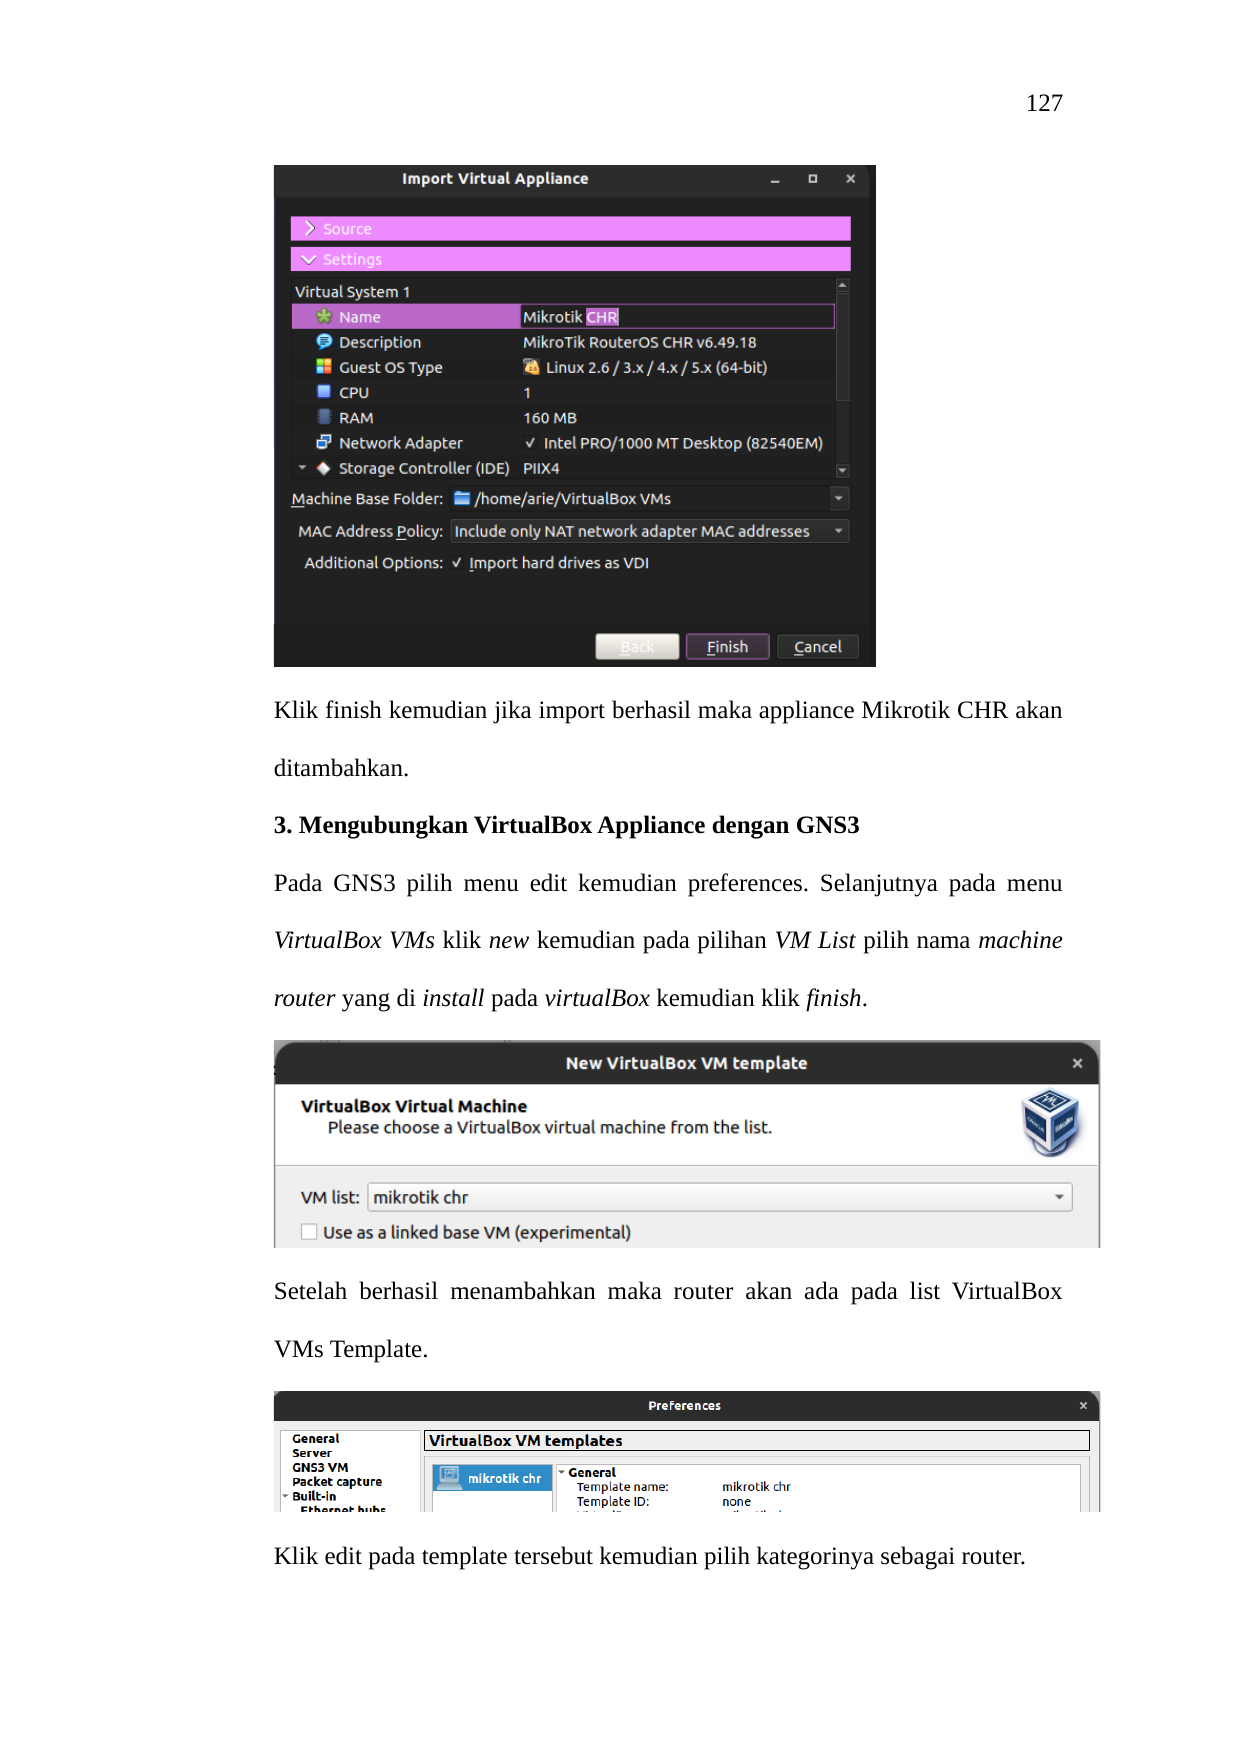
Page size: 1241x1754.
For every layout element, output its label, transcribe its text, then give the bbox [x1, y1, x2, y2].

picture [273, 1040, 1101, 1248]
list Klik finish kemudian jika import berhasil maka appliance Mikrotik CHR akan ditambahkan. [236, 695, 1063, 782]
picture [273, 165, 876, 667]
list Klik edit pada template tersebut kemudian pilih kategorinya sebagai router. [236, 1541, 1063, 1569]
list Pada GNS3 pilih menu edit kemudian preferences. Selanjutnya pada menu VirtualBox VMs klik new kemudian pada pilihan VM List pilih nama machine router yang di install pada virtualBox kemudian klik finish. [236, 868, 1063, 1012]
list Setelah berhasil menambahkan maka router akan ada pada list VirtualBox VMs Template. [236, 1276, 1063, 1363]
list 3. Mengubungkan VirtualBox Appliance dengan GNS3 [236, 810, 1063, 839]
picture [273, 1391, 1101, 1512]
